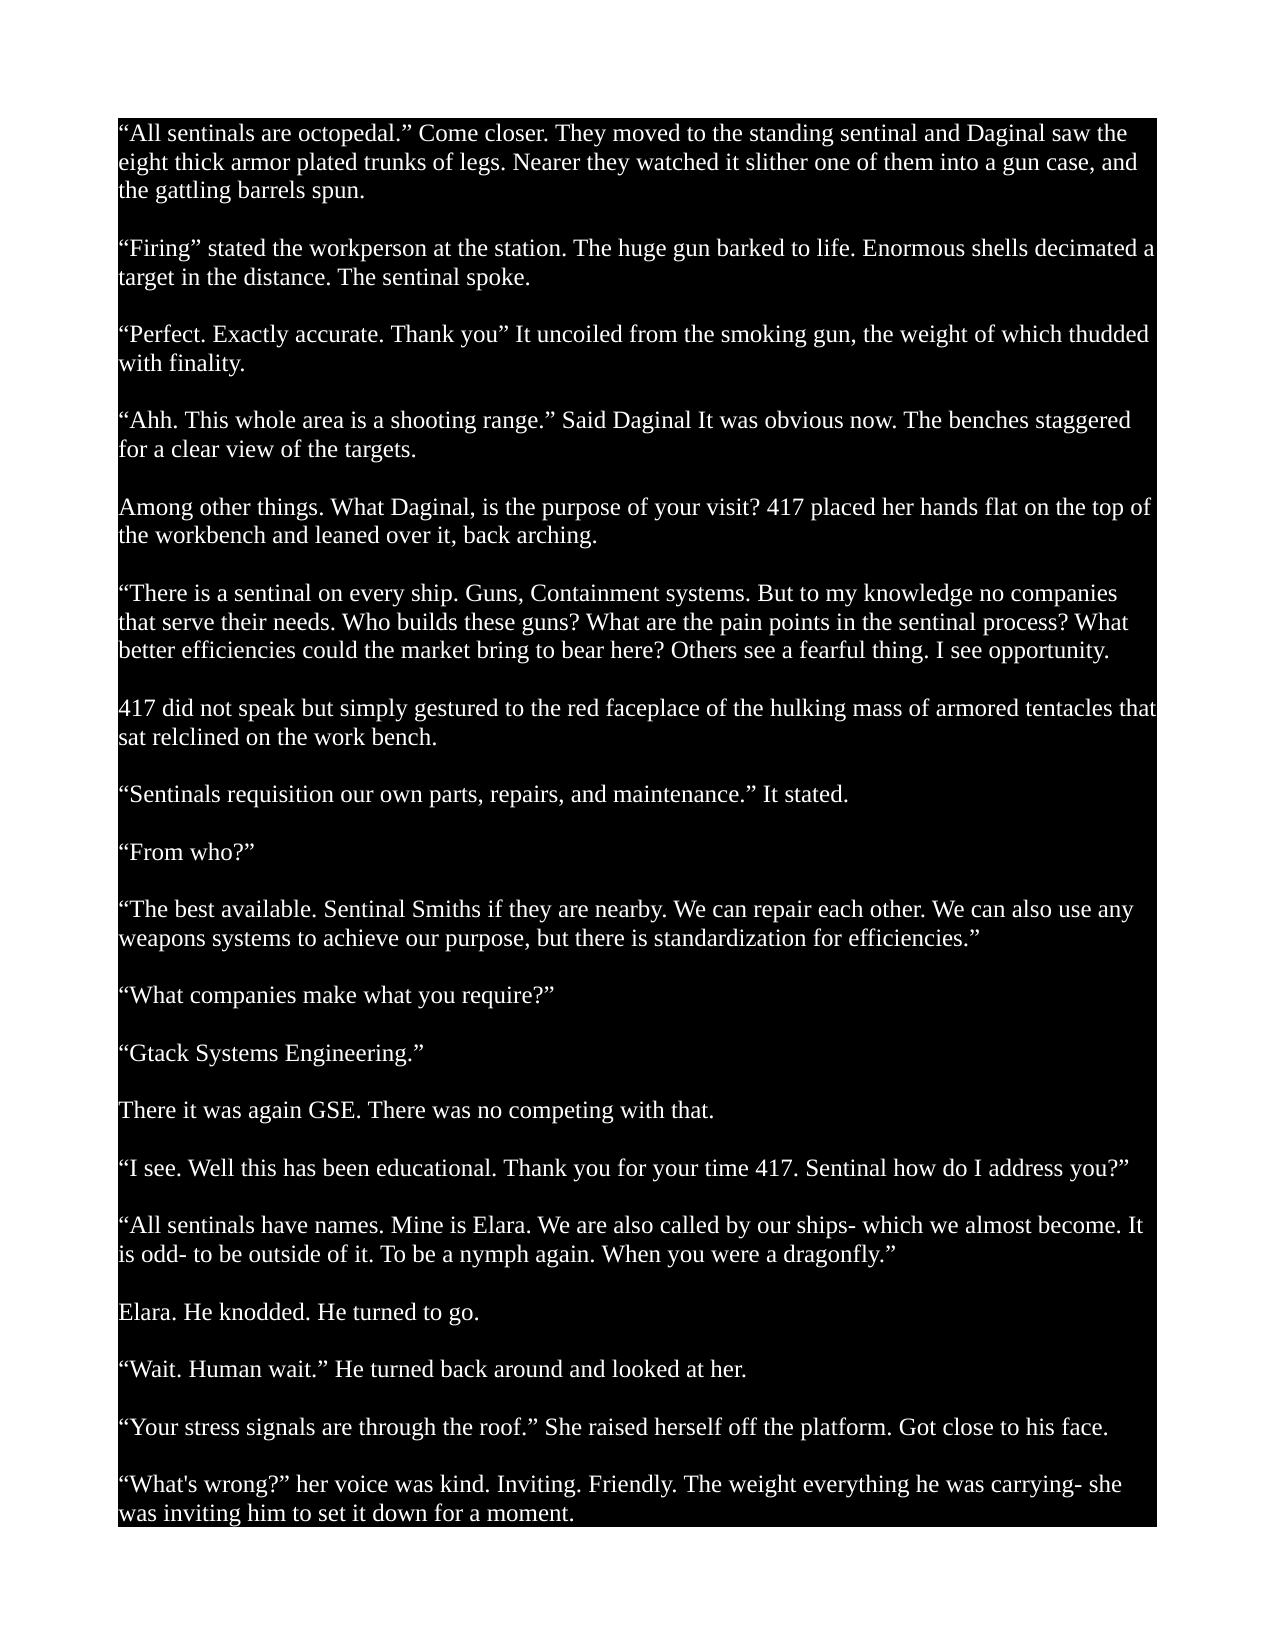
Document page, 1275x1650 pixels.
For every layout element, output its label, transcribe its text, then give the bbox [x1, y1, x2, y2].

text “All sentinals have names. Mine is Elara. We are also called by our ships- which we almost become. It is odd- to be outside of it. To be a nymph again. When you were a dragonfly.” [118, 1211, 1157, 1268]
text “I see. Well this has been educational. Thank you for your time 417. Sentinal how do I address you?” [118, 1153, 1157, 1182]
text Among other things. What Daginal, is the purpose of your visit? 417 placed her hands flat on the top of the workbench and leaned over it, back arching. [118, 492, 1157, 549]
text There it was again GSE. There was no competing with that. [118, 1096, 1157, 1124]
text Elara. He knodded. He turned to go. “Wait. Human wait.” He turned back around and looked at her. “Your stress signals are through the roof.” She raised herself off the platform. Got close to his face. [118, 1297, 1157, 1441]
text “What's wrong?” her voice was kind. Inviting. Friendly. The weight everything he was carrying- she was inviting him to set it down for a moment. [118, 1469, 1157, 1527]
text “There is a sentinal on every ship. Guns, Containment systems. But to my knowledge no companies that serve their needs. Who builds these guns? What are the pain points in the sentinal process? What better efficiencies could the market bring to bear here? Others see a fearful thing. I see opportunity. [118, 578, 1157, 664]
text “Gtack Systems Engineering.” [118, 1038, 1157, 1067]
text “What companies make what you require?” [118, 981, 1157, 1009]
text “All sentinals are octopedal.” Come closer. They moved to the standing sentinal and Daginal saw the eight thick armor plated trunks of legs. Nearer they watched it slither one of them into a gun case, and the gattling barrels spun. “Firing” stated the workperson at the station. The huge gun barked to life. Enormous shells decimated a target in the distance. The sentinal spoke. “Perfect. Exactly accurate. Thank you” It uncoiled from the smoking gun, the weight of which thudded with finality. [118, 118, 1157, 377]
text “Ahh. This whole area is a shooting range.” Said Daginal It was obvious now. The benches staggered for a clear view of the targets. [118, 406, 1157, 463]
text “Sentinals requisition our own parts, repairs, and maintenance.” It stated. “From who?” “The best available. Sentinal Smiths if they are nearby. We can repair each other. We can also use any weapons systems to achieve our purpose, but there is standardization for efficiencies.” [118, 779, 1157, 952]
text 417 did not speak but simply gestured to the red faceplace of the hulking mass of armored tentacles that sat relclined on the work bench. [118, 693, 1157, 751]
